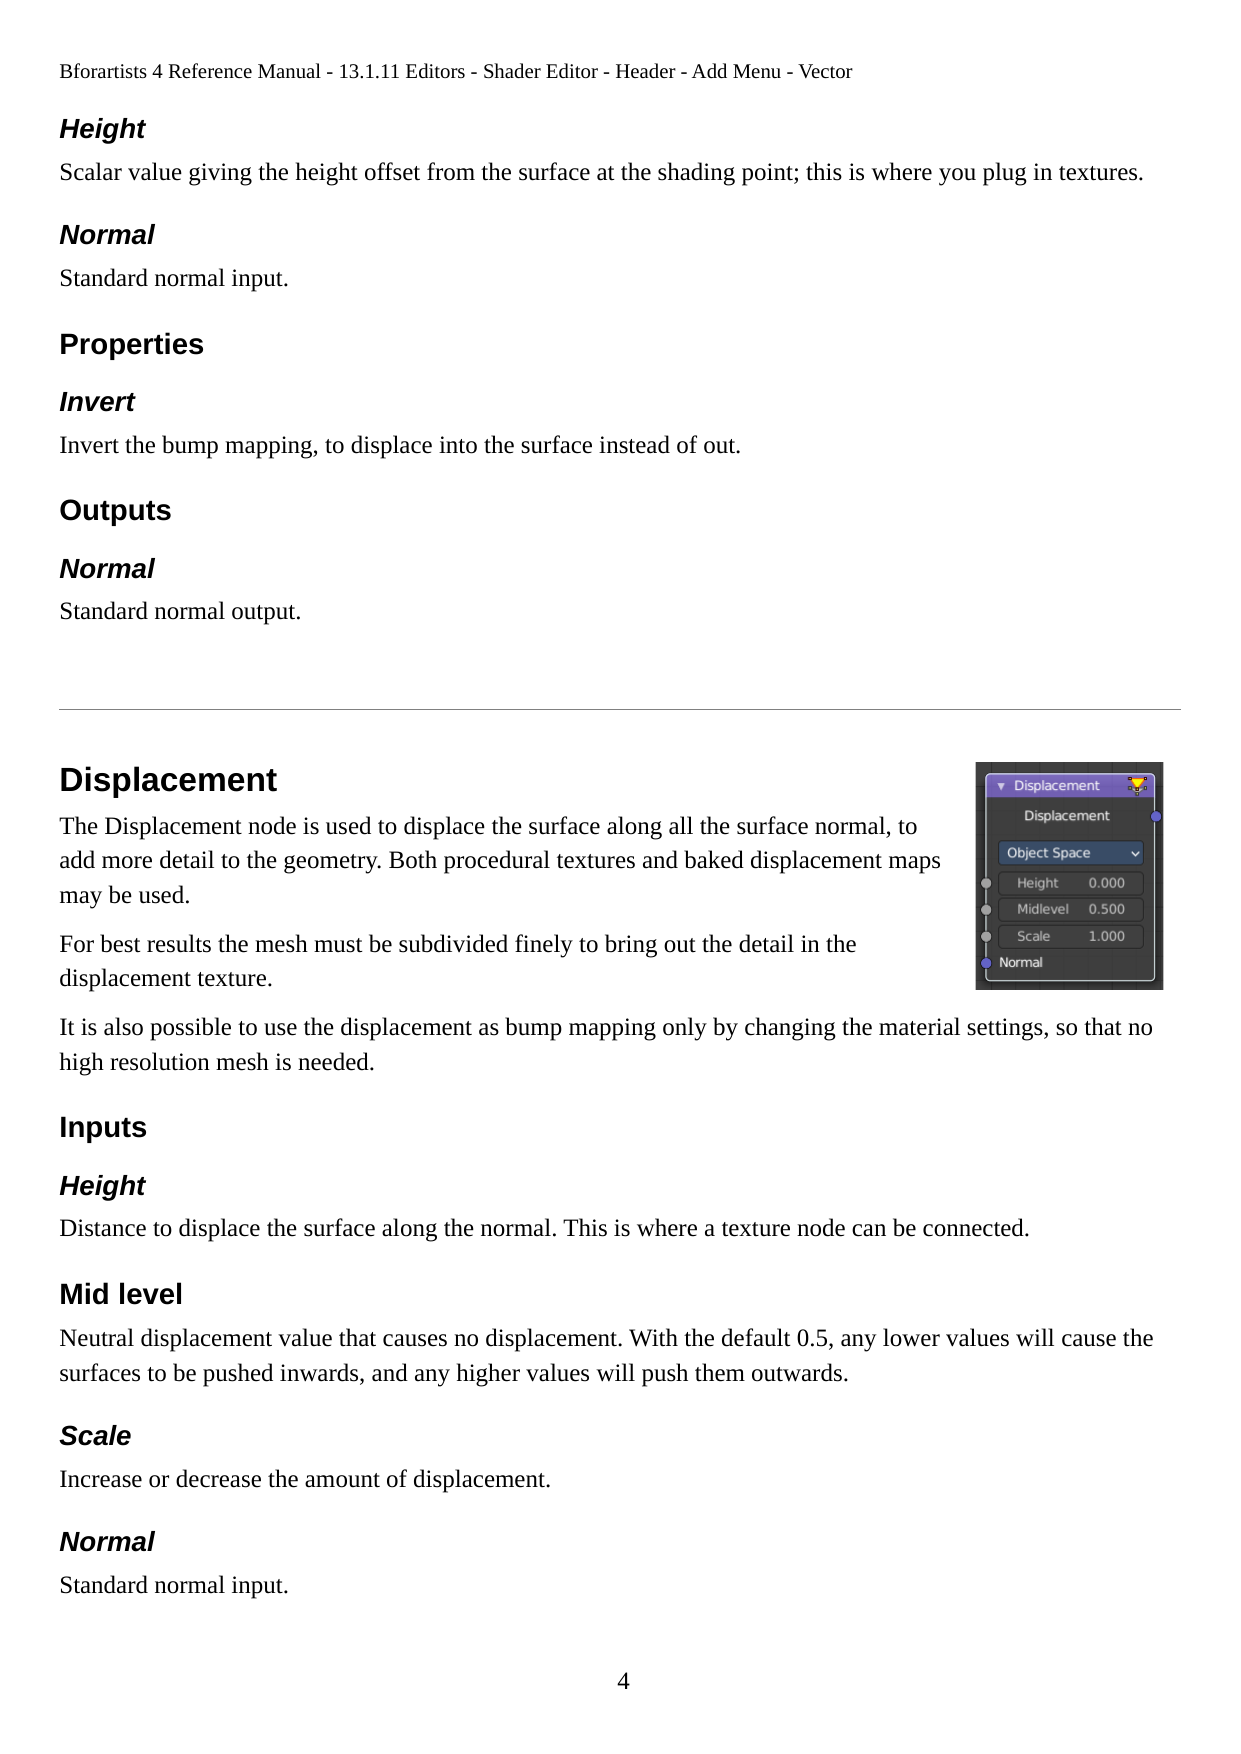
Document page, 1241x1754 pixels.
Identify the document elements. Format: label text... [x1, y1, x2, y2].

text Scalar value giving the height offset from the surface at the shading point; this is where you plug in textures. [59, 157, 1181, 186]
text For best results the mesh must be subdivided finely to bring out the detail in the displacement texture. [59, 929, 1181, 992]
text Standard normal input. [59, 263, 1181, 292]
subtitle Height [59, 113, 1181, 144]
subtitle Normal [59, 552, 1181, 584]
text Standard normal input. [59, 1570, 1181, 1598]
subtitle Displacement [59, 759, 1181, 798]
text It is also possible to use the displacement as bump mapping only by changing the material settings, so that no high resolution mesh is needed. [59, 1012, 1181, 1076]
picture [975, 762, 1164, 990]
subtitle Normal [59, 1525, 1181, 1557]
text Distance to displace the surface along the normal. This is where a texture node can be connected. [59, 1213, 1181, 1242]
subtitle Inputs [59, 1110, 1181, 1144]
subtitle Normal [59, 218, 1181, 250]
subtitle Height [59, 1169, 1181, 1201]
subtitle Outputs [59, 493, 1181, 527]
subtitle Invert [59, 385, 1181, 417]
text Invert the bump mapping, to displace into the surface instead of out. [59, 430, 1181, 458]
subtitle Scale [59, 1419, 1181, 1451]
text Standard normal output. [59, 596, 1181, 625]
subtitle Mid level [59, 1277, 1181, 1311]
text Increase or decrease the amount of displacement. [59, 1464, 1181, 1493]
subtitle Properties [59, 327, 1181, 360]
text Neutral displacement value that causes no displacement. With the default 0.5, any lower values will cause the surfaces to be pushed inwards, and any higher values will push them outwards. [59, 1323, 1181, 1387]
text The Displacement node is used to displace the surface along all the surface normal, to add more detail to the geometry. Both procedural textures and baked displacement maps may be used. [59, 811, 975, 908]
